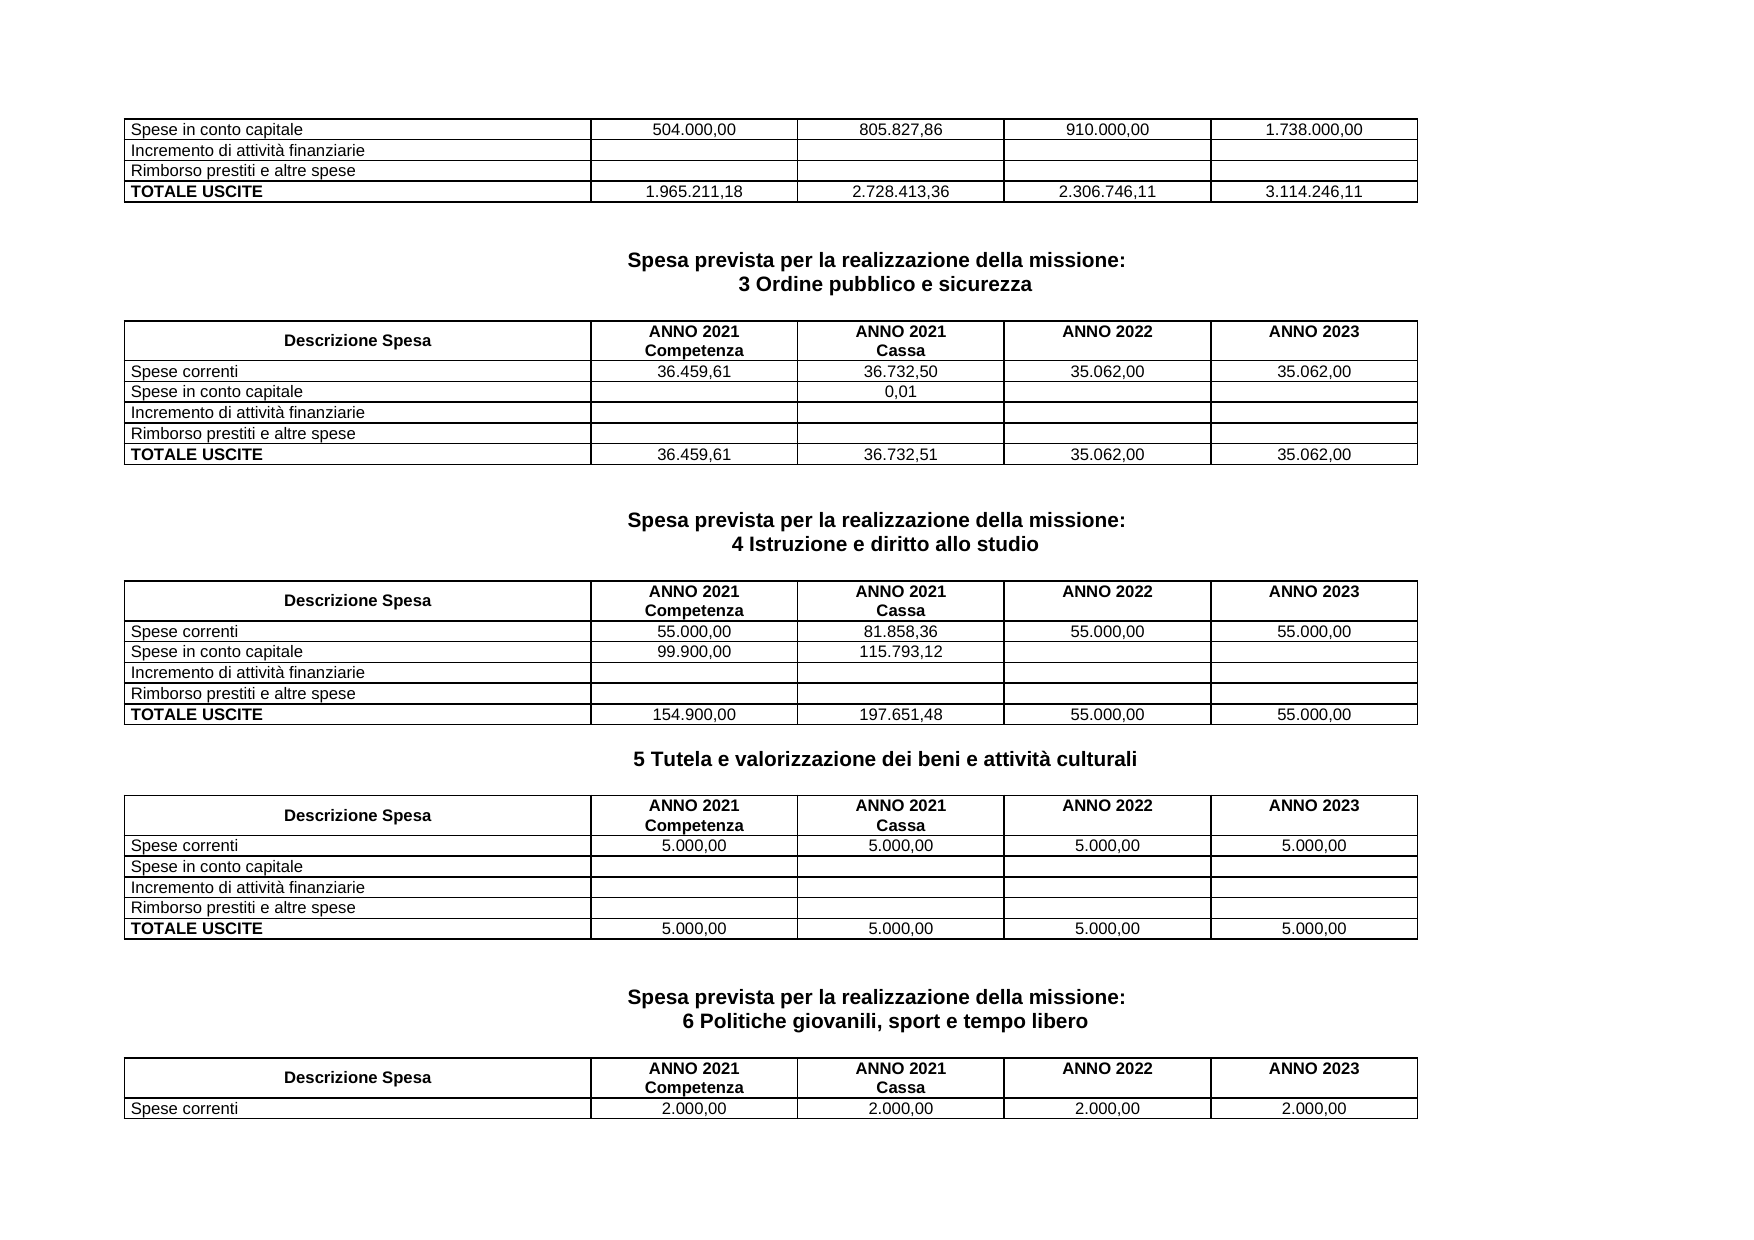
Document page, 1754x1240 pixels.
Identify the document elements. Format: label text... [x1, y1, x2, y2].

table_cell 5.000,00 [798, 919, 1003, 938]
table_cell 115.793,12 [798, 642, 1003, 661]
table_cell [798, 857, 1003, 876]
table_cell [1005, 140, 1210, 159]
table_cell 35.062,00 [1212, 361, 1417, 381]
table_cell [592, 140, 797, 159]
table_header ANNO 2021 Competenza [592, 1059, 797, 1097]
table_header Descrizione Spesa [125, 1059, 590, 1097]
table_cell [1005, 663, 1210, 682]
table_cell [1005, 898, 1210, 917]
table_cell [1212, 663, 1417, 682]
table_cell 55.000,00 [592, 622, 797, 641]
table_cell [1212, 382, 1417, 401]
table_cell [592, 403, 797, 422]
table_header ANNO 2021 Cassa [798, 322, 1003, 360]
table_cell [1212, 403, 1417, 422]
table_cell 36.732,51 [798, 444, 1003, 463]
table_cell 55.000,00 [1212, 705, 1417, 723]
table_cell Spese correnti [125, 361, 590, 381]
table_cell 36.732,50 [798, 361, 1003, 381]
table_cell Spese in conto capitale [125, 857, 590, 876]
table_header Descrizione Spesa [125, 322, 590, 360]
table_cell [798, 140, 1003, 159]
table_cell 1.738.000,00 [1212, 120, 1417, 139]
table_cell 504.000,00 [592, 120, 797, 139]
table_cell [592, 424, 797, 443]
table_cell 154.900,00 [592, 705, 797, 723]
table_header ANNO 2021 Cassa [798, 1059, 1003, 1097]
table_header ANNO 2022 [1005, 582, 1210, 620]
table_cell Rimborso prestiti e altre spese [125, 424, 590, 443]
table_cell Spese in conto capitale [125, 120, 590, 139]
table_cell 35.062,00 [1212, 444, 1417, 463]
table_cell TOTALE USCITE [125, 919, 590, 938]
table_header Descrizione Spesa [125, 582, 590, 620]
table_cell [592, 161, 797, 180]
table_cell 2.000,00 [1212, 1099, 1417, 1118]
table_cell [798, 878, 1003, 897]
table_header ANNO 2022 [1005, 322, 1210, 360]
table_header Descrizione Spesa [125, 796, 590, 834]
table_cell 35.062,00 [1005, 444, 1210, 463]
table_cell [1005, 161, 1210, 180]
table_cell Spese correnti [125, 622, 590, 641]
table_cell [1212, 684, 1417, 703]
text 4 Istruzione e diritto allo studio [118, 532, 1636, 556]
table_cell 2.000,00 [592, 1099, 797, 1118]
text 5 Tutela e valorizzazione dei beni e attività culturali [118, 747, 1636, 771]
text 6 Politiche giovanili, sport e tempo libero [118, 1009, 1636, 1033]
table_cell TOTALE USCITE [125, 705, 590, 723]
table_header ANNO 2022 [1005, 1059, 1210, 1097]
table_cell 197.651,48 [798, 705, 1003, 723]
table_header ANNO 2021 Competenza [592, 322, 797, 360]
text 3 Ordine pubblico e sicurezza [118, 272, 1636, 296]
table_cell [592, 382, 797, 401]
table_cell [592, 684, 797, 703]
table_cell Spese correnti [125, 836, 590, 855]
table_header ANNO 2023 [1212, 322, 1417, 360]
table_cell TOTALE USCITE [125, 444, 590, 463]
table_cell [592, 878, 797, 897]
table_cell 99.900,00 [592, 642, 797, 661]
table_cell 55.000,00 [1005, 622, 1210, 641]
table_cell 5.000,00 [798, 836, 1003, 855]
table_cell 2.728.413,36 [798, 182, 1003, 201]
table_cell [1212, 898, 1417, 917]
table_cell [798, 663, 1003, 682]
table_cell 0,01 [798, 382, 1003, 401]
table_cell [1212, 857, 1417, 876]
table_cell 81.858,36 [798, 622, 1003, 641]
table_cell [1212, 161, 1417, 180]
table_cell Spese in conto capitale [125, 382, 590, 401]
table_cell 36.459,61 [592, 361, 797, 381]
table_cell 5.000,00 [1005, 836, 1210, 855]
table_header ANNO 2023 [1212, 582, 1417, 620]
table_cell Spese in conto capitale [125, 642, 590, 661]
table_cell 805.827,86 [798, 120, 1003, 139]
table_cell Rimborso prestiti e altre spese [125, 684, 590, 703]
table_cell 5.000,00 [1212, 836, 1417, 855]
table_cell [1005, 878, 1210, 897]
table_cell 5.000,00 [592, 919, 797, 938]
table_header ANNO 2023 [1212, 1059, 1417, 1097]
table_cell [1005, 857, 1210, 876]
table_cell [1005, 424, 1210, 443]
table_cell [798, 684, 1003, 703]
table_cell [1212, 878, 1417, 897]
table_cell [1005, 382, 1210, 401]
text Spesa prevista per la realizzazione della missione: [118, 508, 1636, 532]
table_cell Incremento di attività finanziarie [125, 403, 590, 422]
table_cell 2.306.746,11 [1005, 182, 1210, 201]
table_cell 36.459,61 [592, 444, 797, 463]
table_cell [798, 424, 1003, 443]
table_cell 3.114.246,11 [1212, 182, 1417, 201]
table_cell [592, 898, 797, 917]
table_cell [798, 161, 1003, 180]
text Spesa prevista per la realizzazione della missione: [118, 248, 1636, 272]
table_cell [1212, 642, 1417, 661]
table_cell 55.000,00 [1005, 705, 1210, 723]
table_cell TOTALE USCITE [125, 182, 590, 201]
table_cell Incremento di attività finanziarie [125, 140, 590, 159]
table_cell Incremento di attività finanziarie [125, 878, 590, 897]
table_cell [1005, 403, 1210, 422]
table_cell [798, 403, 1003, 422]
table_cell [1005, 684, 1210, 703]
table_cell [1212, 424, 1417, 443]
table_cell Spese correnti [125, 1099, 590, 1118]
table_cell 35.062,00 [1005, 361, 1210, 381]
table_header ANNO 2021 Cassa [798, 582, 1003, 620]
table_cell Incremento di attività finanziarie [125, 663, 590, 682]
table_cell 5.000,00 [1212, 919, 1417, 938]
table_cell Rimborso prestiti e altre spese [125, 161, 590, 180]
table_cell 55.000,00 [1212, 622, 1417, 641]
table_cell 910.000,00 [1005, 120, 1210, 139]
table_header ANNO 2021 Competenza [592, 796, 797, 834]
table_header ANNO 2021 Competenza [592, 582, 797, 620]
text Spesa prevista per la realizzazione della missione: [118, 985, 1636, 1009]
table_header ANNO 2023 [1212, 796, 1417, 834]
table_cell [1005, 642, 1210, 661]
table_cell 2.000,00 [1005, 1099, 1210, 1118]
table_cell Rimborso prestiti e altre spese [125, 898, 590, 917]
table_cell 5.000,00 [592, 836, 797, 855]
table_cell [798, 898, 1003, 917]
table_cell [592, 857, 797, 876]
table_header ANNO 2022 [1005, 796, 1210, 834]
table_cell 5.000,00 [1005, 919, 1210, 938]
table_cell [592, 663, 797, 682]
table_header ANNO 2021 Cassa [798, 796, 1003, 834]
table_cell 1.965.211,18 [592, 182, 797, 201]
table_cell 2.000,00 [798, 1099, 1003, 1118]
table_cell [1212, 140, 1417, 159]
